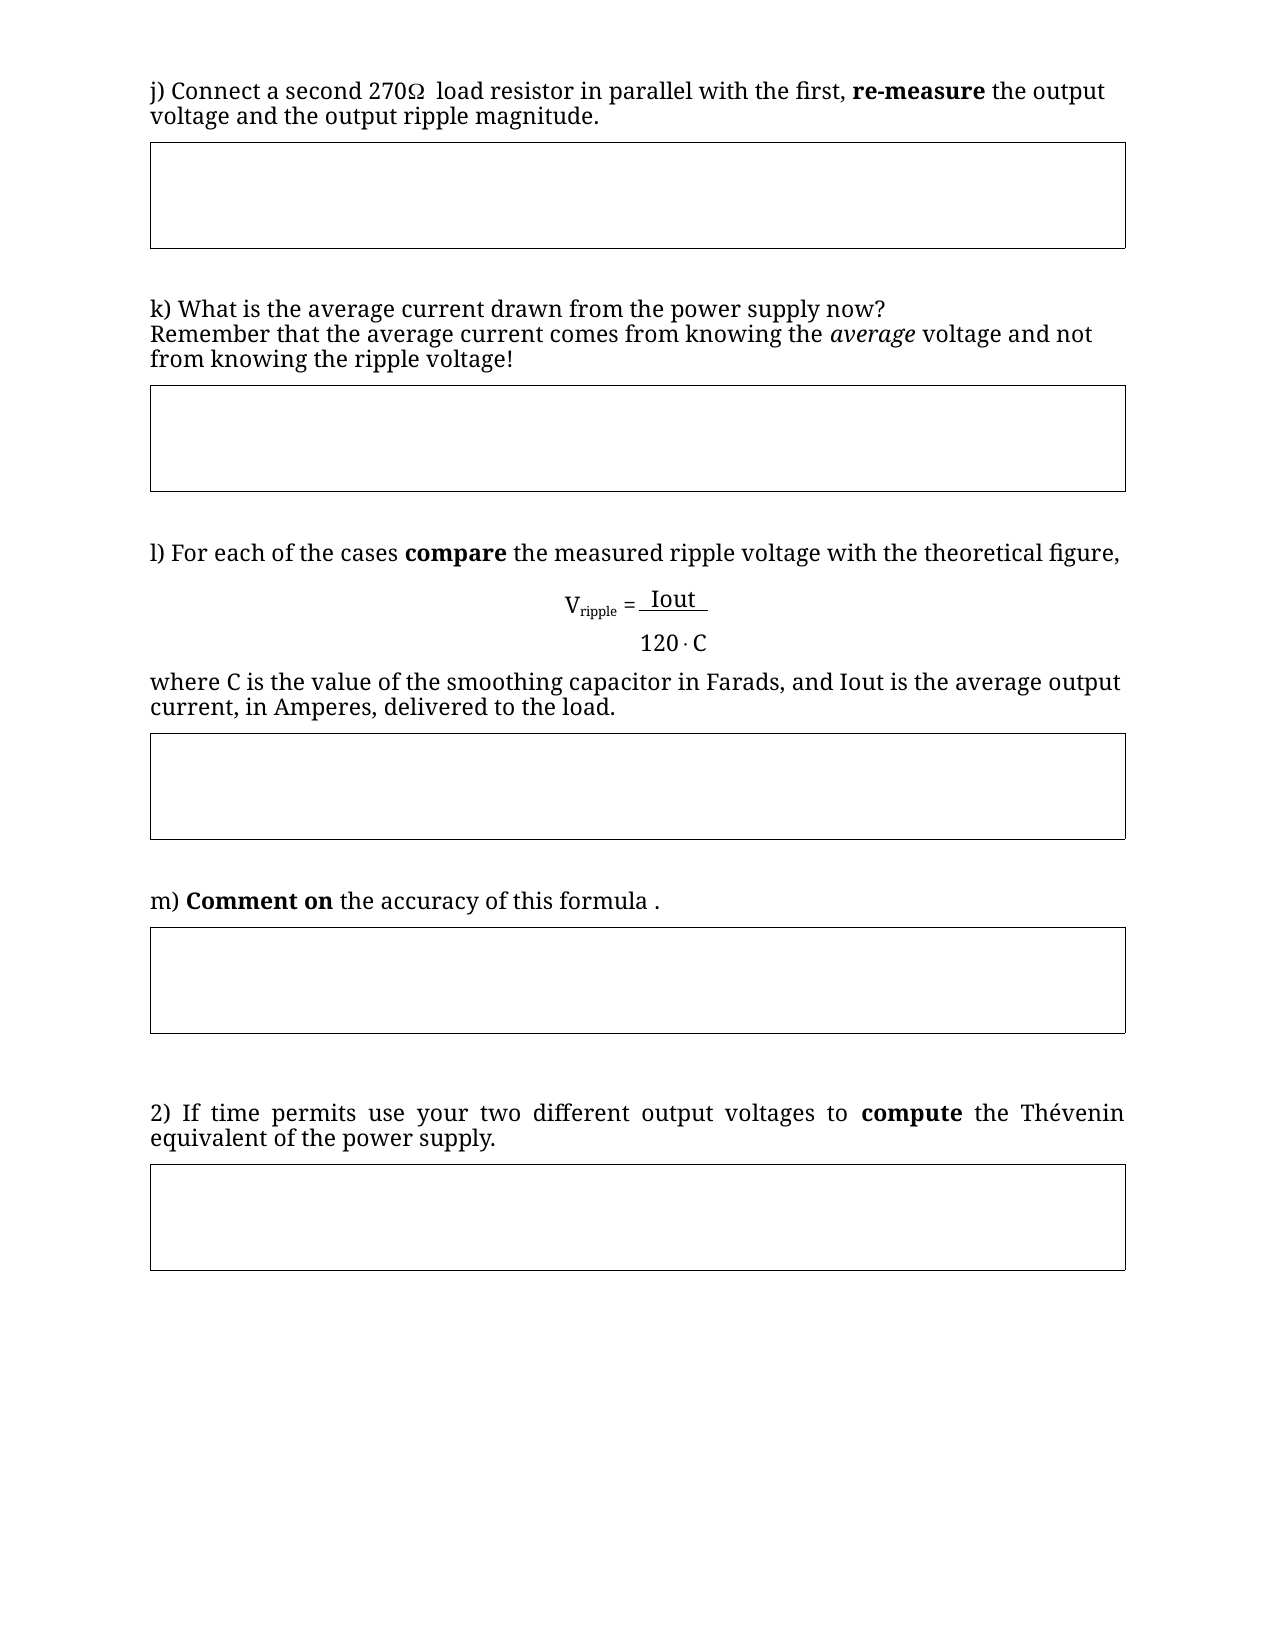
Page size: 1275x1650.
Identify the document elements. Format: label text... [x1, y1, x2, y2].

text where C is the value of the smoothing capacitor in Farads, and Iout is the average output current, in Amperes, delivered to the load. [150, 670, 1125, 720]
text 120×C [636, 627, 711, 658]
text l) For each of the cases compare the measured ripple voltage with the theoretical figure, [150, 542, 1125, 567]
text Vripple = [150, 579, 1125, 658]
text m) Comment on the accuracy of this formula . [150, 889, 1125, 914]
text 2) If time permits use your two different output voltages to compute the Thévenin equivalent of the power supply. [150, 1102, 1125, 1152]
text Iout [636, 583, 711, 614]
text k) What is the average current drawn from the power supply now? Remember that the average current comes from knowing the average voltage and not from knowing the ripple voltage! [150, 298, 1125, 373]
text j) Connect a second 270Ω load resistor in parallel with the first, re-measure the output voltage and the output ripple magnitude. [150, 79, 1125, 129]
